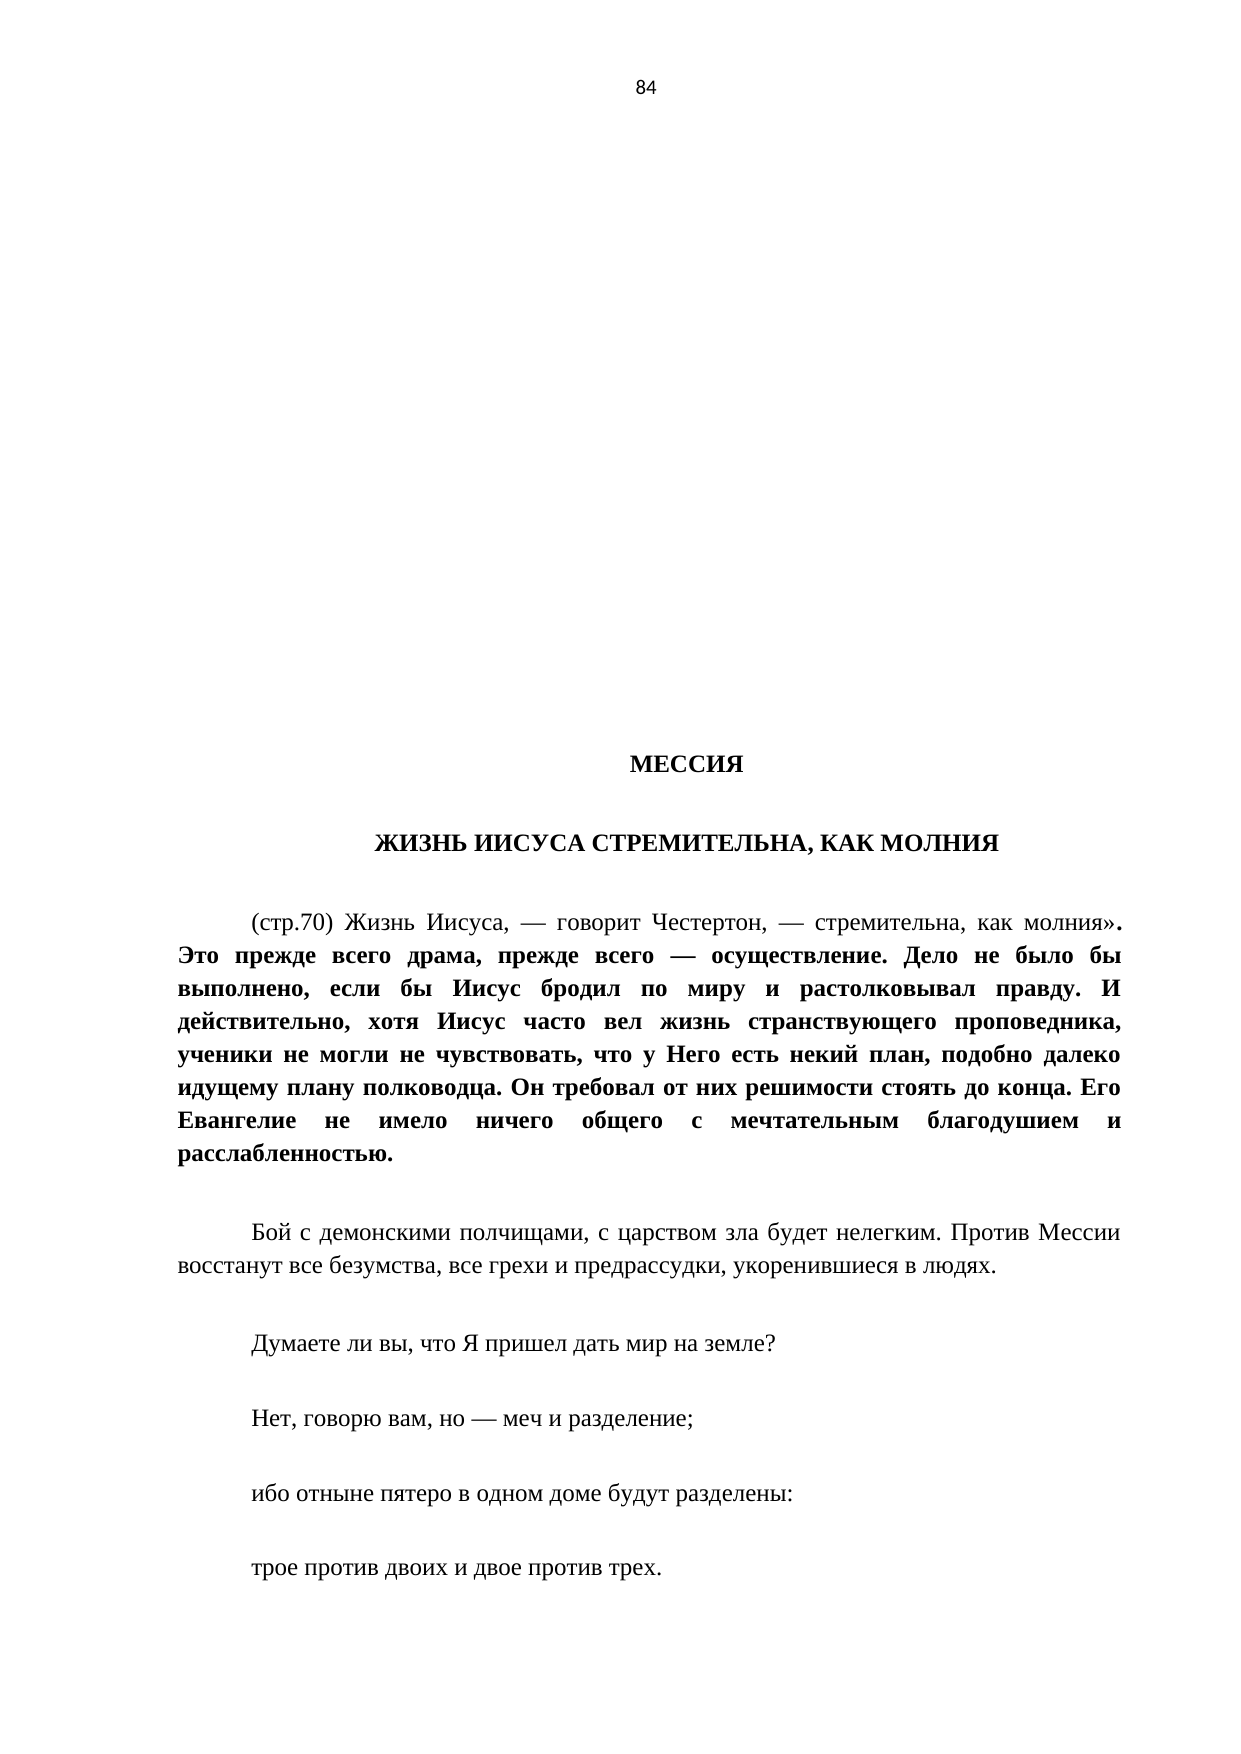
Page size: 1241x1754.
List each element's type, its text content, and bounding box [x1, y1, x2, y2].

text Думаете ли вы, что Я пришел дать мир на земле? [177, 1328, 1122, 1357]
text Нет, говорю вам, но — меч и разделение; [177, 1403, 1122, 1432]
text ЖИЗНЬ ИИСУСА СТРЕМИТЕЛЬНА, КАК МОЛНИЯ [177, 828, 1122, 857]
text МЕССИЯ [177, 749, 1122, 778]
text Бой с демонскими полчищами, с царством зла будет нелегким. Против Мессии восстанут все безумства, все грехи и предрассудки, укоренившиеся в людях. [177, 1217, 1122, 1278]
text ибо отныне пятеро в одном доме будут разделены: [177, 1478, 1122, 1506]
text трое против двоих и двое против трех. [177, 1552, 1122, 1581]
text (стр.70) Жизнь Иисуса, — говорит Честертон, — стремительна, как молния». Это прежде всего драма, прежде всего — осуществление. Дело не было бы выполнено, если бы Иисус бродил по миру и растолковывал правду. И действительно, хотя Иисус часто вел жизнь странствующего проповедника, ученики не могли не чувствовать, что у Него есть некий план, подобно далеко идущему плану полководца. Он требовал от них решимости стоять до конца. Его Евангелие не имело ничего общего с мечтательным благодушием и расслабленностью. [177, 907, 1122, 1167]
